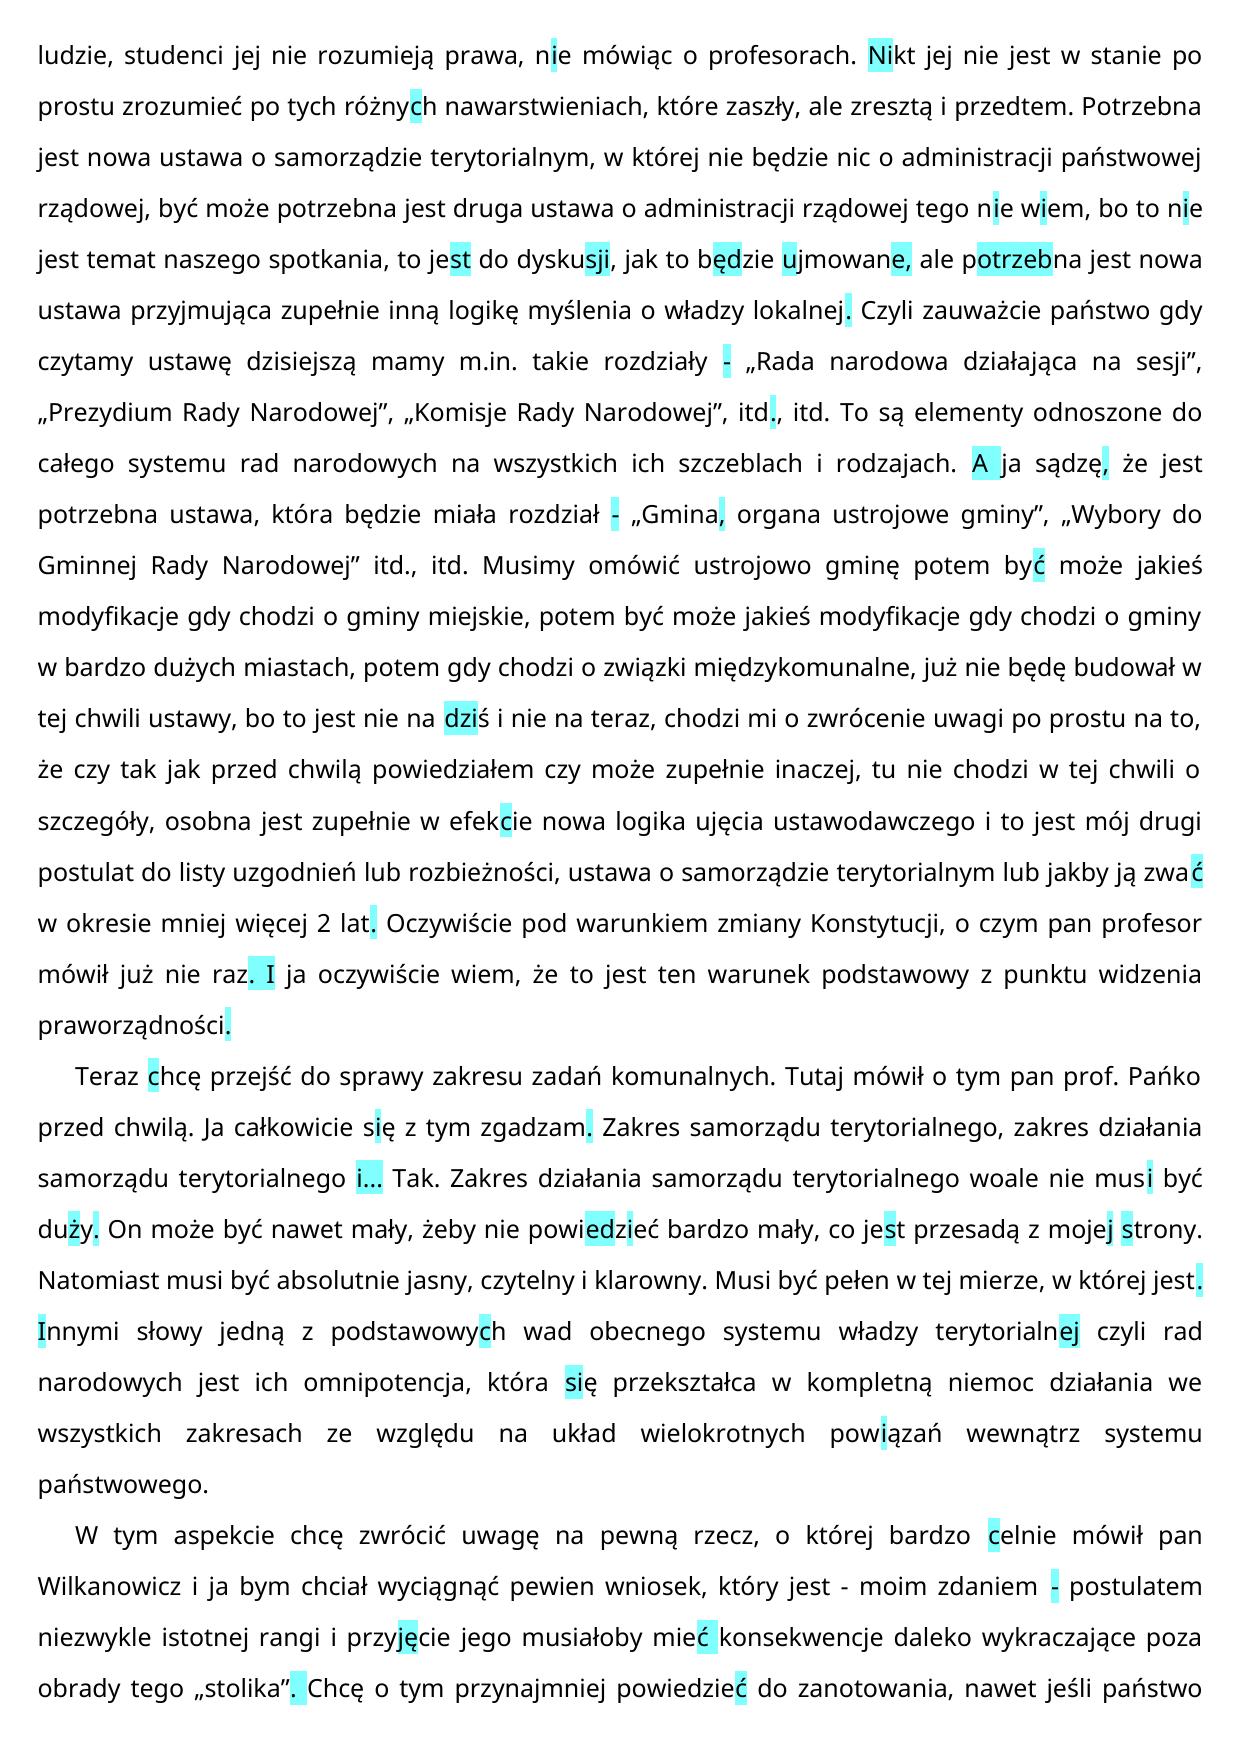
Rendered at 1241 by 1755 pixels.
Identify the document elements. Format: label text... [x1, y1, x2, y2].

text W tym aspekcie chcę zwrócić uwagę na pewną rzecz, o której bardzo celnie mówił pan Wilkanowicz i ja bym chciał wyciągnąć pewien wniosek, który jest - moim zdaniem - postulatem niezwykle istotnej rangi i przyjęcie jego musiałoby mieć konsekwencje daleko wykraczające poza obrady tego „stolika”. Chcę o tym przynajmniej powiedzieć do zanotowania, nawet jeśli państwo [37, 1518, 1203, 1705]
text Teraz chcę przejść do sprawy zakresu zadań komunalnych. Tutaj mówił o tym pan prof. Pańko przed chwilą. Ja całkowicie się z tym zgadzam. Zakres samorządu terytorialnego, zakres działania samorządu terytorialnego i... Tak. Zakres działania samorządu terytorialnego woale nie musi być duży. On może być nawet mały, żeby nie powiedzieć bardzo mały, co jest przesadą z mojej strony. Natomiast musi być absolutnie jasny, czytelny i klarowny. Musi być pełen w tej mierze, w której jest. Innymi słowy jedną z podstawowych wad obecnego systemu władzy terytorialnej czyli rad narodowych jest ich omnipotencja, która się przekształca w kompletną niemoc działania we wszystkich zakresach ze względu na układ wielokrotnych powiązań wewnątrz systemu państwowego. [37, 1058, 1203, 1501]
text ludzie, studenci jej nie rozumieją prawa, nie mówiąc o profesorach. Nikt jej nie jest w stanie po prostu zrozumieć po tych różnych nawarstwieniach, które zaszły, ale zresztą i przedtem. Potrzebna jest nowa ustawa o samorządzie terytorialnym, w której nie będzie nic o administracji państwowej rządowej, być może potrzebna jest druga ustawa o administracji rządowej tego nie wiem, bo to nie jest temat naszego spotkania, to jest do dyskusji, jak to będzie ujmowane, ale potrzebna jest nowa ustawa przyjmująca zupełnie inną logikę myślenia o władzy lokalnej. Czyli zauważcie państwo gdy czytamy ustawę dzisiejszą mamy m.in. takie rozdziały - „Rada narodowa działająca na sesji”, „Prezydium Rady Narodowej”, „Komisje Rady Narodowej”, itd., itd. To są elementy odnoszone do całego systemu rad narodowych na wszystkich ich szczeblach i rodzajach. A ja sądzę, że jest potrzebna ustawa, która będzie miała rozdział - „Gmina, organa ustrojowe gminy”, „Wybory do Gminnej Rady Narodowej” itd., itd. Musimy omówić ustrojowo gminę potem być może jakieś modyfikacje gdy chodzi o gminy miejskie, potem być może jakieś modyfikacje gdy chodzi o gminy w bardzo dużych miastach, potem gdy chodzi o związki międzykomunalne, już nie będę budował w tej chwili ustawy, bo to jest nie na dziś i nie na teraz, chodzi mi o zwrócenie uwagi po prostu na to, że czy tak jak przed chwilą powiedziałem czy może zupełnie inaczej, tu nie chodzi w tej chwili o szczegóły, osobna jest zupełnie w efekcie nowa logika ujęcia ustawodawczego i to jest mój drugi postulat do listy uzgodnień lub rozbieżności, ustawa o samorządzie terytorialnym lub jakby ją zwać w okresie mniej więcej 2 lat. Oczywiście pod warunkiem zmiany Konstytucji, o czym pan profesor mówił już nie raz. I ja oczywiście wiem, że to jest ten warunek podstawowy z punktu widzenia praworządności. [37, 37, 1203, 1041]
